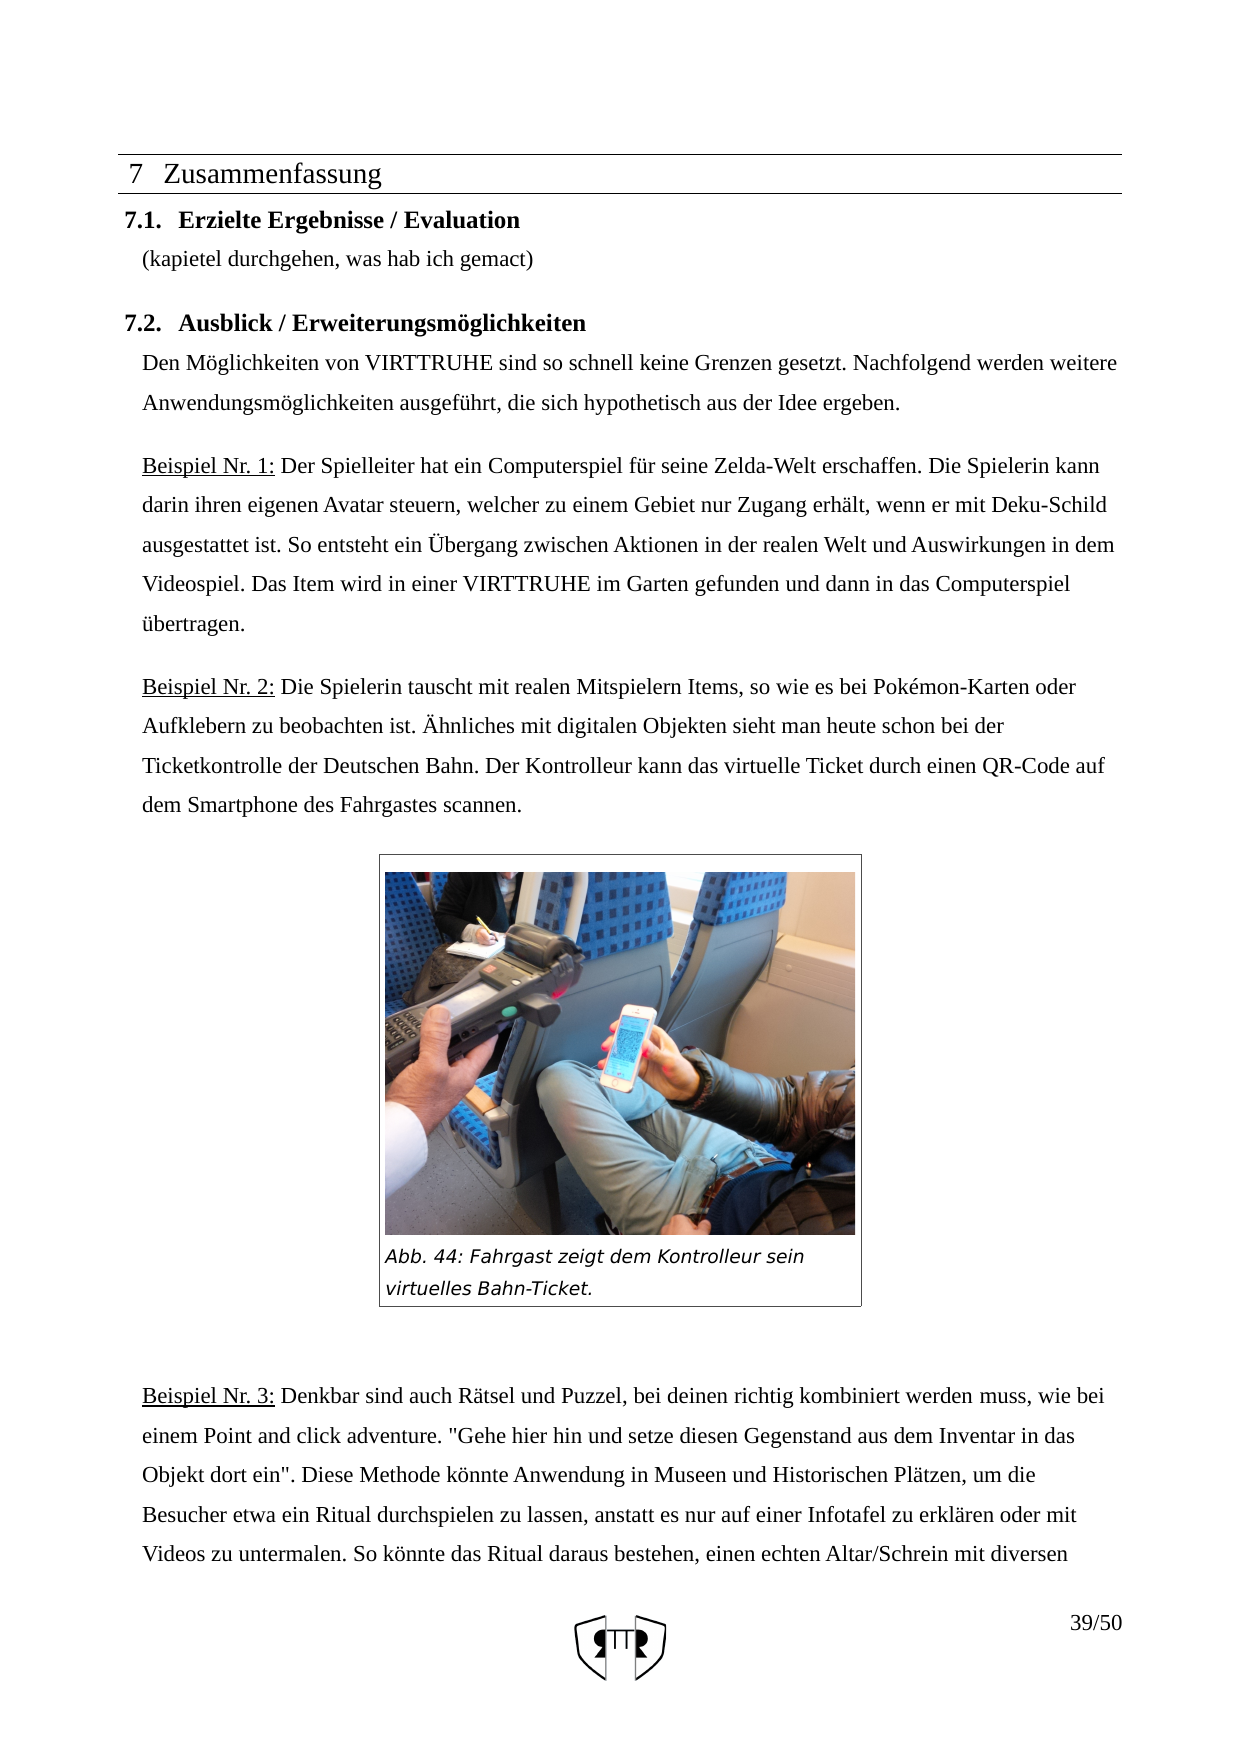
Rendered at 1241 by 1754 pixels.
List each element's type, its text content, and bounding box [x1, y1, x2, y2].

text Den Möglichkeiten von VIRTTRUHE sind so schnell keine Grenzen gesetzt. Nachfolgend werden weitere Anwendungsmöglichkeiten ausgeführt, die sich hypothetisch aus der Idee ergeben. [142, 349, 1122, 415]
text Beispiel Nr. 2: Die Spielerin tauscht mit realen Mitspielern Items, so wie es bei Pokémon-Karten oder Aufklebern zu beobachten ist. Ähnliches mit digitalen Objekten sieht man heute schon bei der Ticketkontrolle der Deutschen Bahn. Der Kontrolleur kann das virtuelle Ticket durch einen QR-Code auf dem Smartphone des Fahrgastes scannen. [142, 673, 1122, 817]
picture [385, 872, 856, 1235]
text Beispiel Nr. 3: Denkbar sind auch Rätsel und Puzzel, bei deinen richtig kombiniert werden muss, wie bei einem Point and click adventure. "Gehe hier hin und setze diesen Gegenstand aus dem Inventar in das Objekt dort ein". Diese Methode könnte Anwendung in Museen und Historischen Plätzen, um die Besucher etwa ein Ritual durchspielen zu lassen, anstatt es nur auf einer Infotafel zu erklären oder mit Videos zu untermalen. So könnte das Ritual daraus bestehen, einen echten Altar/Schrein mit diversen [142, 1383, 1122, 1567]
subtitle Zusammenfassung [118, 155, 1122, 193]
text Beispiel Nr. 1: Der Spielleiter hat ein Computerspiel für seine Zelda-Welt erschaffen. Die Spielerin kann darin ihren eigenen Avatar steuern, welcher zu einem Gebiet nur Zugang erhält, wenn er mit Deku-Schild ausgestattet ist. So entsteht ein Übergang zwischen Aktionen in der realen Welt und Auswirkungen in dem Videospiel. Das Item wird in einer VIRTTRUHE im Garten gefunden und dann in das Computerspiel übertragen. [142, 452, 1122, 636]
text Abb. 44: Fahrgast zeigt dem Kontrolleur sein virtuelles Bahn-Ticket. [385, 1235, 855, 1300]
subtitle Erzielte Ergebnisse / Evaluation [124, 205, 1122, 234]
text (kapietel durchgehen, was hab ich gemact) [142, 245, 1122, 272]
subtitle Ausblick / Erweiterungsmöglichkeiten [124, 308, 1122, 337]
picture [574, 1615, 667, 1681]
